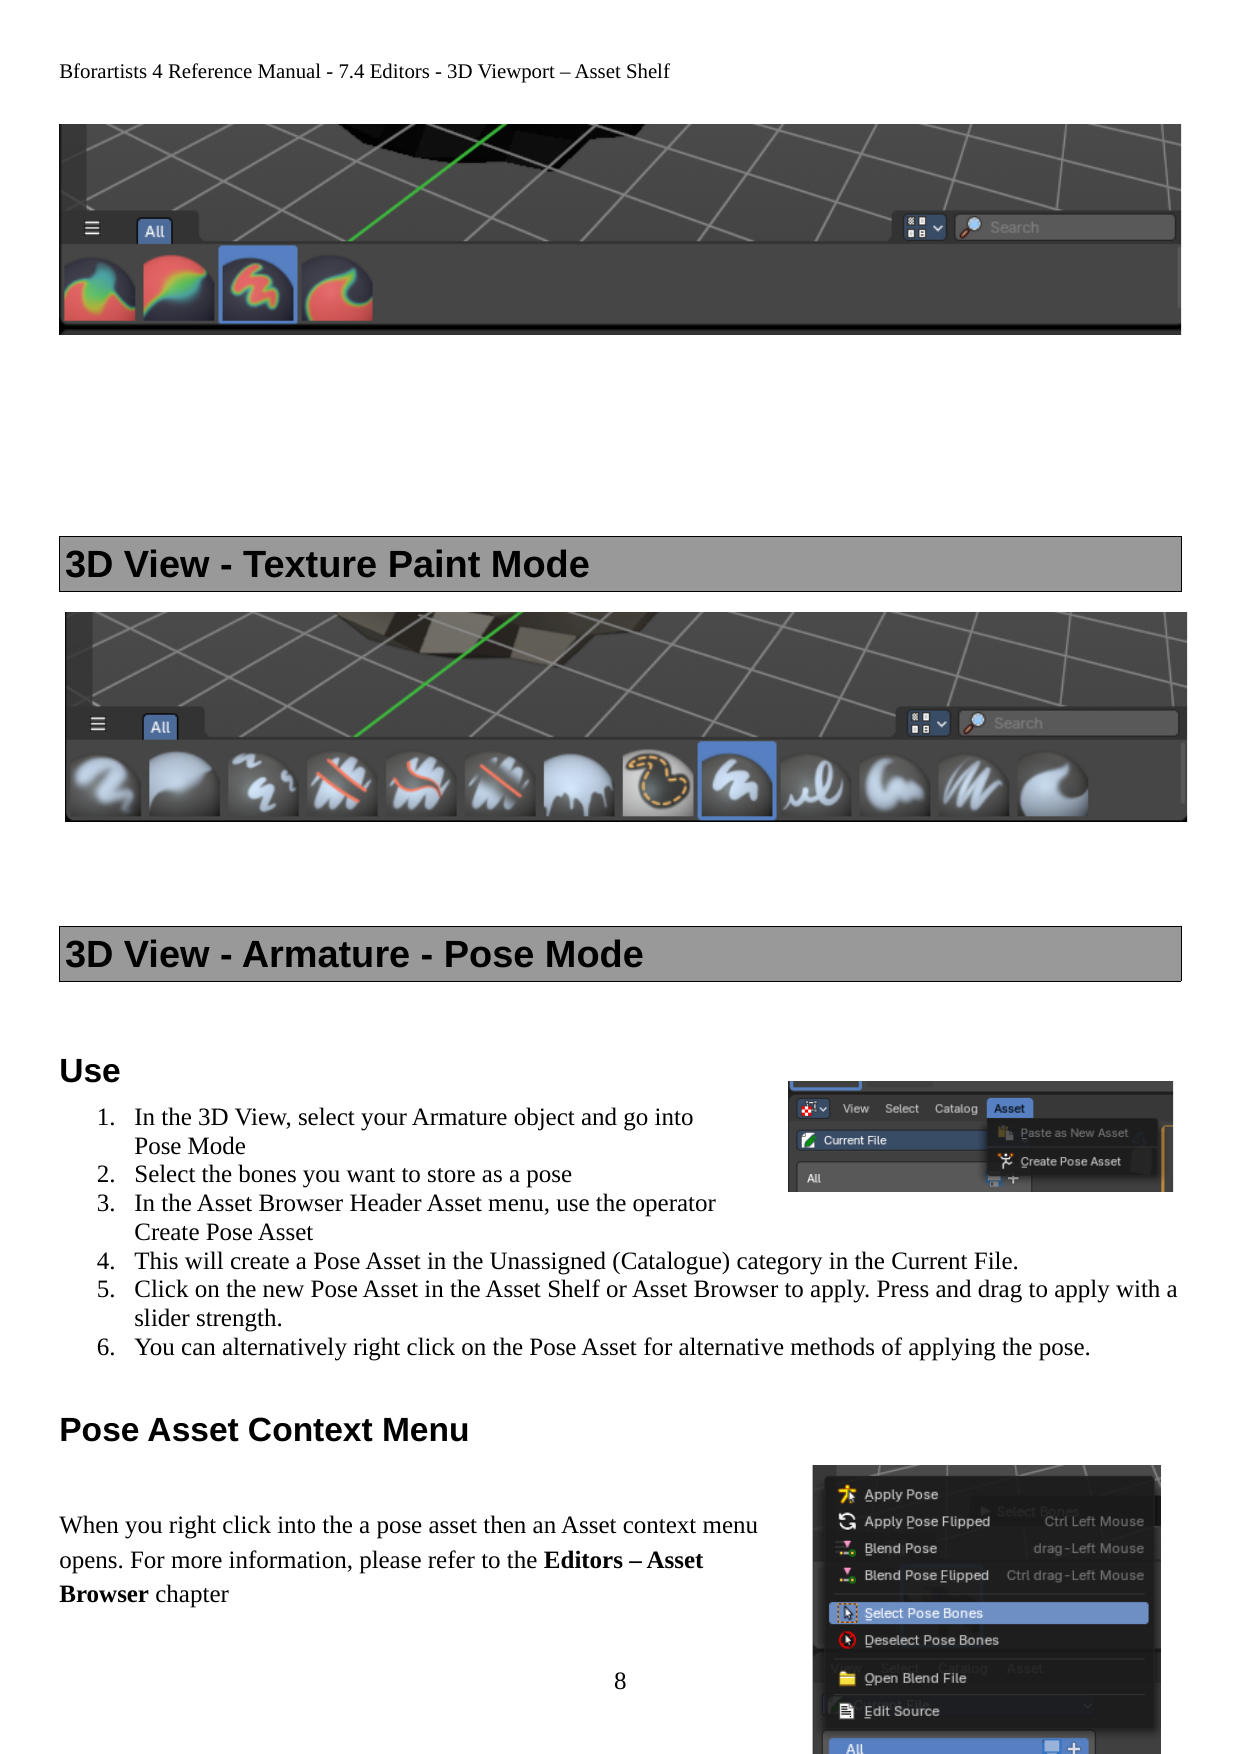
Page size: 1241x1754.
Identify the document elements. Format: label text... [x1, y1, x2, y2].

picture [788, 1081, 1174, 1192]
list Select the bones you want to store as a pose [97, 1159, 788, 1188]
table_header 3D View - Armature - Pose Mode [60, 927, 1181, 981]
picture [65, 612, 1188, 822]
list Click on the new Pose Asset in the Asset Shelf or Asset Browser to apply. Press and drag to apply with a slider strength. [97, 1274, 1181, 1332]
list In the Asset Browser Header Asset menu, use the operator Create Pose Asset [97, 1188, 1181, 1246]
picture [812, 1465, 1161, 1754]
picture [59, 124, 1182, 335]
subtitle Use [59, 1051, 1181, 1089]
list In the 3D View, select your Armature object and go into Pose Mode [97, 1102, 788, 1159]
subtitle Pose Asset Context Menu [59, 1410, 1181, 1449]
text When you right click into the a pose asset then an Asset context menu opens. For more information, please refer to the Editors – Asset Browser chapter [59, 1511, 812, 1608]
list This will create a Pose Asset in the Unassigned (Catalogue) category in the Current File. [97, 1246, 1181, 1274]
table_header 3D View - Texture Paint Mode [60, 537, 1181, 591]
list You can alternatively right click on the Pose Asset for alternative methods of applying the pose. [97, 1332, 1181, 1361]
